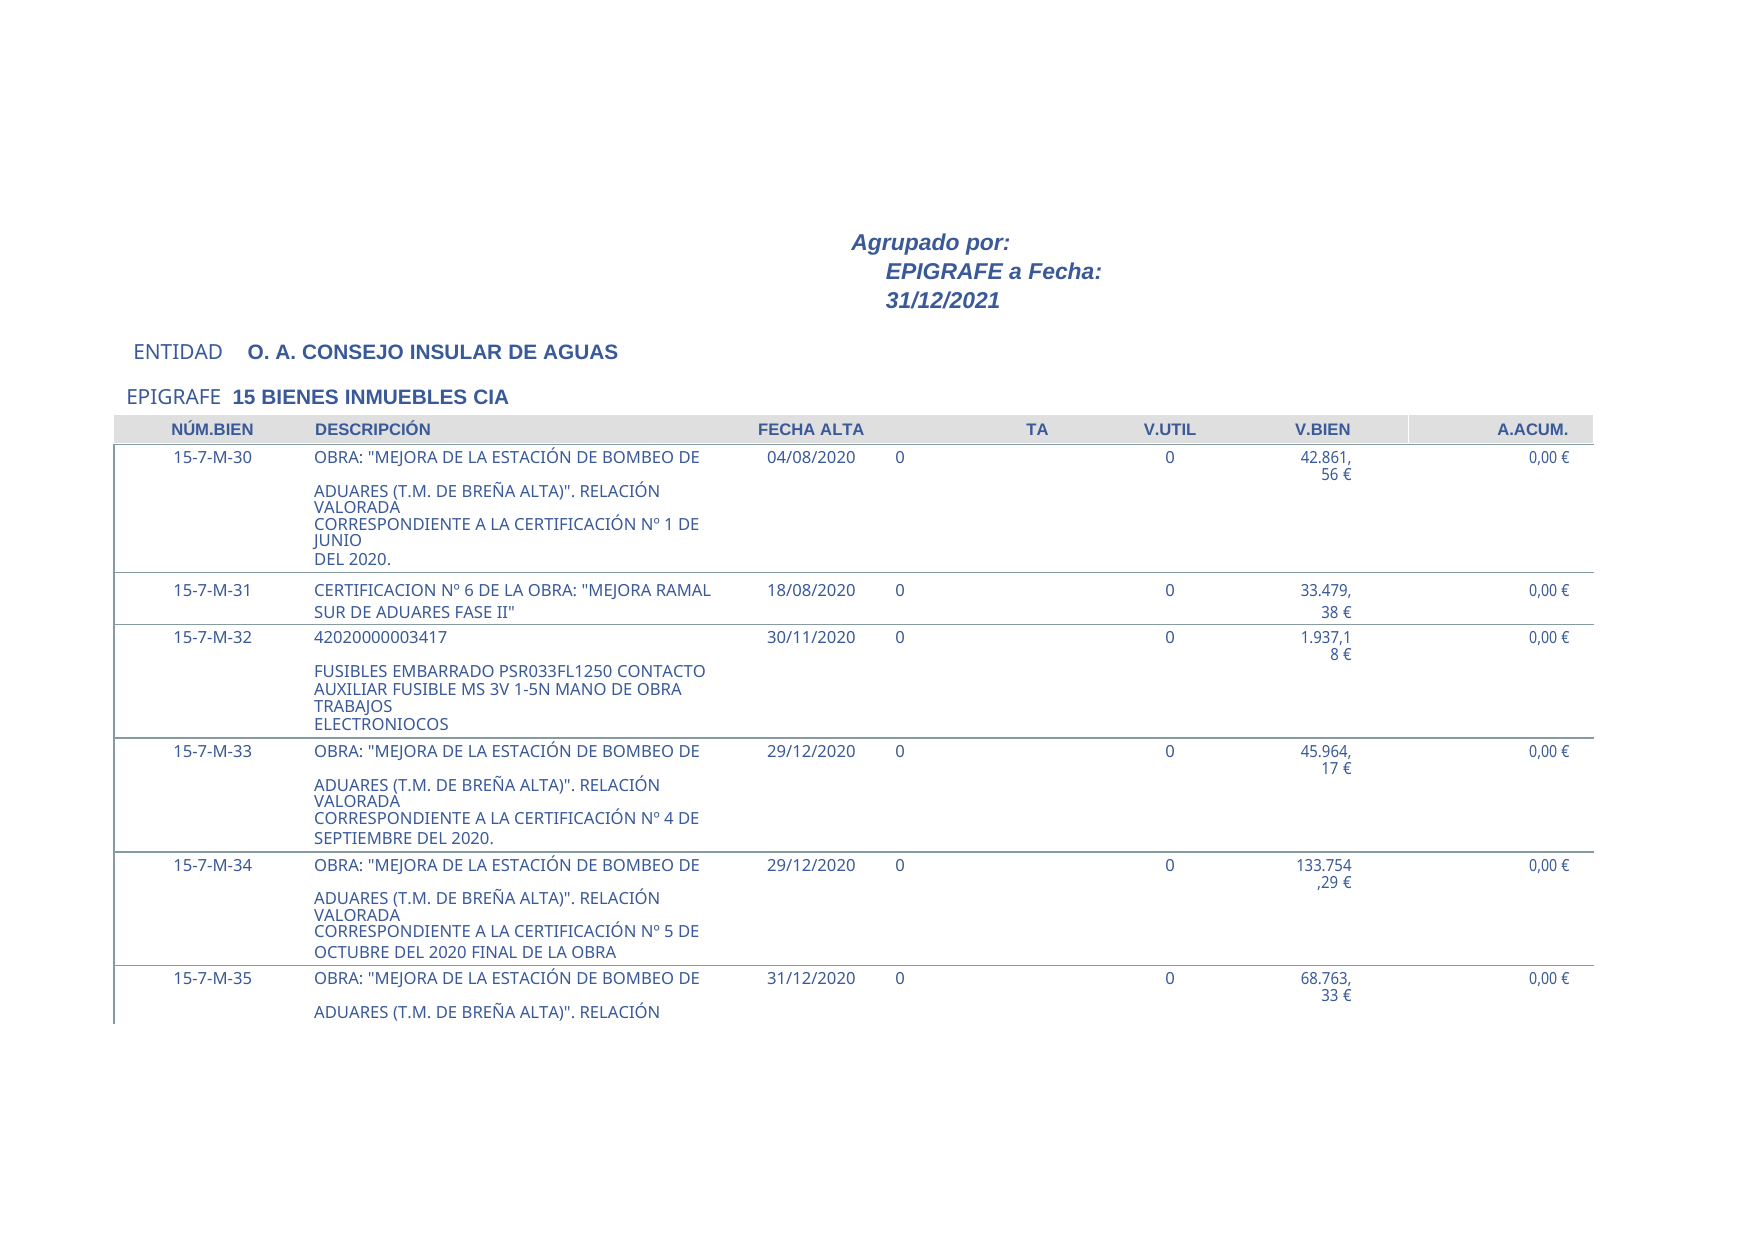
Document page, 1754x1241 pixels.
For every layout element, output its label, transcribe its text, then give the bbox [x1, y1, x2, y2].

table_header V.BIEN [1292, 415, 1408, 443]
table_cell [1292, 1005, 1408, 1023]
table_cell 42.861,56 € [1292, 445, 1408, 484]
table_cell 29/12/2020 [747, 853, 873, 891]
table_cell [747, 550, 873, 572]
table_cell [115, 925, 299, 943]
table_cell [115, 1005, 299, 1023]
table_cell ADUARES (T.M. DE BREÑA ALTA)". RELACIÓN VALORADA [299, 891, 747, 924]
table_cell 15-7-M-33 [115, 739, 299, 778]
table_cell 15-7-M-32 [115, 625, 299, 664]
table_cell [1292, 517, 1408, 550]
table_cell ADUARES (T.M. DE BREÑA ALTA)". RELACIÓN VALORADA [299, 778, 747, 811]
table_cell [1078, 664, 1292, 682]
table_cell CORRESPONDIENTE A LA CERTIFICACIÓN Nº 5 DE [299, 925, 747, 943]
table_header DESCRIPCIÓN [299, 415, 747, 443]
table_cell SEPTIEMBRE DEL 2020. [299, 829, 747, 851]
text ENTIDAD O. A. CONSEJO INSULAR DE AGUAS [133, 337, 1606, 365]
table_cell 0,00 € [1409, 573, 1593, 623]
table_cell [115, 517, 299, 550]
table_cell 1.937,18 € [1292, 625, 1408, 664]
table_cell [1409, 778, 1593, 811]
table_cell [1409, 829, 1593, 851]
table_cell 0 [1078, 739, 1292, 778]
table_cell [747, 517, 873, 550]
table_cell CORRESPONDIENTE A LA CERTIFICACIÓN Nº 1 DE JUNIO [299, 517, 747, 550]
table_cell [1292, 943, 1408, 965]
table_cell [1292, 683, 1408, 716]
table_cell [1409, 664, 1593, 682]
table_cell 30/11/2020 [747, 625, 873, 664]
table_cell 0,00 € [1409, 739, 1593, 778]
table_header NÚM.BIEN [114, 415, 299, 443]
table_cell [115, 716, 299, 737]
table_cell OBRA: "MEJORA DE LA ESTACIÓN DE BOMBEO DE [299, 445, 747, 484]
table_cell [1409, 683, 1593, 716]
table_cell 0 [873, 966, 1078, 1005]
table_cell [1409, 517, 1593, 550]
table_cell 42020000003417 [299, 625, 747, 664]
table_cell [873, 517, 1078, 550]
table_cell 0 [873, 573, 1078, 623]
table_header FECHA ALTA [747, 415, 873, 443]
table_cell [873, 943, 1078, 965]
table_header TA [873, 415, 1078, 443]
table_cell [1078, 811, 1292, 829]
table_cell 0,00 € [1409, 853, 1593, 891]
text EPIGRAFE 15 BIENES INMUEBLES CIA [126, 382, 1606, 411]
table_cell [873, 484, 1078, 517]
text Agrupado por: EPIGRAFE a Fecha: 31/12/2021 [851, 228, 1134, 314]
table_cell [1409, 925, 1593, 943]
table_cell [1078, 484, 1292, 517]
table_cell 15-7-M-30 [115, 445, 299, 484]
table_cell 29/12/2020 [747, 739, 873, 778]
table_cell [115, 683, 299, 716]
table_cell 0 [1078, 573, 1292, 623]
table_cell [873, 683, 1078, 716]
table_cell ELECTRONIOCOS [299, 716, 747, 737]
table_cell 0 [1078, 966, 1292, 1005]
table_cell [1292, 891, 1408, 924]
table_cell [873, 925, 1078, 943]
table_cell 18/08/2020 [747, 573, 873, 623]
table_cell [747, 943, 873, 965]
table_cell 04/08/2020 [747, 445, 873, 484]
table_cell 0 [873, 445, 1078, 484]
table_header A.ACUM. [1409, 415, 1593, 443]
table_cell [1078, 925, 1292, 943]
table_cell 0 [873, 739, 1078, 778]
table_cell 0 [873, 625, 1078, 664]
table_cell [873, 1005, 1078, 1023]
table_cell [873, 829, 1078, 851]
table_cell 15-7-M-31 [115, 573, 299, 623]
table_cell [1078, 1005, 1292, 1023]
table_cell ADUARES (T.M. DE BREÑA ALTA)". RELACIÓN [299, 1005, 747, 1023]
table_header V.UTIL [1078, 415, 1292, 443]
table_cell [115, 550, 299, 572]
table_cell [1078, 943, 1292, 965]
table_cell 0 [873, 853, 1078, 891]
table_cell [1292, 778, 1408, 811]
table_cell [1078, 891, 1292, 924]
table_cell [873, 891, 1078, 924]
table_cell [1292, 829, 1408, 851]
table_cell [1409, 550, 1593, 572]
table_cell 45.964,17 € [1292, 739, 1408, 778]
table_cell [115, 943, 299, 965]
table_cell [1292, 664, 1408, 682]
table_cell OBRA: "MEJORA DE LA ESTACIÓN DE BOMBEO DE [299, 966, 747, 1005]
table_cell 31/12/2020 [747, 966, 873, 1005]
table_cell CORRESPONDIENTE A LA CERTIFICACIÓN Nº 4 DE [299, 811, 747, 829]
table_cell [1409, 891, 1593, 924]
table_cell 33.479,38 € [1292, 573, 1408, 623]
table_cell [1292, 925, 1408, 943]
table_cell [1409, 1005, 1593, 1023]
table_cell [1409, 943, 1593, 965]
table_cell [747, 664, 873, 682]
table_cell OBRA: "MEJORA DE LA ESTACIÓN DE BOMBEO DE [299, 853, 747, 891]
table_cell [115, 829, 299, 851]
table_cell CERTIFICACION Nº 6 DE LA OBRA: "MEJORA RAMAL SUR DE ADUARES FASE II" [299, 573, 747, 623]
table_cell [1078, 683, 1292, 716]
table_cell [873, 716, 1078, 737]
table_cell [115, 484, 299, 517]
table_cell [747, 484, 873, 517]
table_cell [1078, 829, 1292, 851]
table_cell [747, 683, 873, 716]
table_cell [115, 778, 299, 811]
table_cell [747, 925, 873, 943]
table_cell [1409, 484, 1593, 517]
table_cell [747, 716, 873, 737]
table_cell [747, 891, 873, 924]
table_cell [873, 550, 1078, 572]
table_cell [115, 664, 299, 682]
table_cell [1409, 716, 1593, 737]
table_cell [1078, 550, 1292, 572]
table_cell [873, 778, 1078, 811]
table_cell DEL 2020. [299, 550, 747, 572]
table_cell [747, 778, 873, 811]
table_cell [115, 891, 299, 924]
table_cell [1292, 716, 1408, 737]
table_cell 68.763,33 € [1292, 966, 1408, 1005]
table_cell AUXILIAR FUSIBLE MS 3V 1-5N MANO DE OBRA TRABAJOS [299, 683, 747, 716]
table_cell 0 [1078, 853, 1292, 891]
table_cell [873, 664, 1078, 682]
table_cell OBRA: "MEJORA DE LA ESTACIÓN DE BOMBEO DE [299, 739, 747, 778]
table_cell 0 [1078, 625, 1292, 664]
table_cell [1292, 811, 1408, 829]
table_cell OCTUBRE DEL 2020 FINAL DE LA OBRA [299, 943, 747, 965]
table_cell [1292, 550, 1408, 572]
table_cell 15-7-M-35 [115, 966, 299, 1005]
table_cell [1409, 811, 1593, 829]
table_cell 0,00 € [1409, 966, 1593, 1005]
table_cell 133.754,29 € [1292, 853, 1408, 891]
table_cell 0 [1078, 445, 1292, 484]
table_cell [1078, 778, 1292, 811]
table_cell ADUARES (T.M. DE BREÑA ALTA)". RELACIÓN VALORADA [299, 484, 747, 517]
table_cell [747, 1005, 873, 1023]
table_cell [115, 811, 299, 829]
table_cell 0,00 € [1409, 625, 1593, 664]
table_cell 0,00 € [1409, 445, 1593, 484]
table_cell [873, 811, 1078, 829]
table_cell [1078, 716, 1292, 737]
table_cell 15-7-M-34 [115, 853, 299, 891]
table_cell [1078, 517, 1292, 550]
table_cell [747, 829, 873, 851]
table_cell [1292, 484, 1408, 517]
table_cell [747, 811, 873, 829]
table_cell FUSIBLES EMBARRADO PSR033FL1250 CONTACTO [299, 664, 747, 682]
